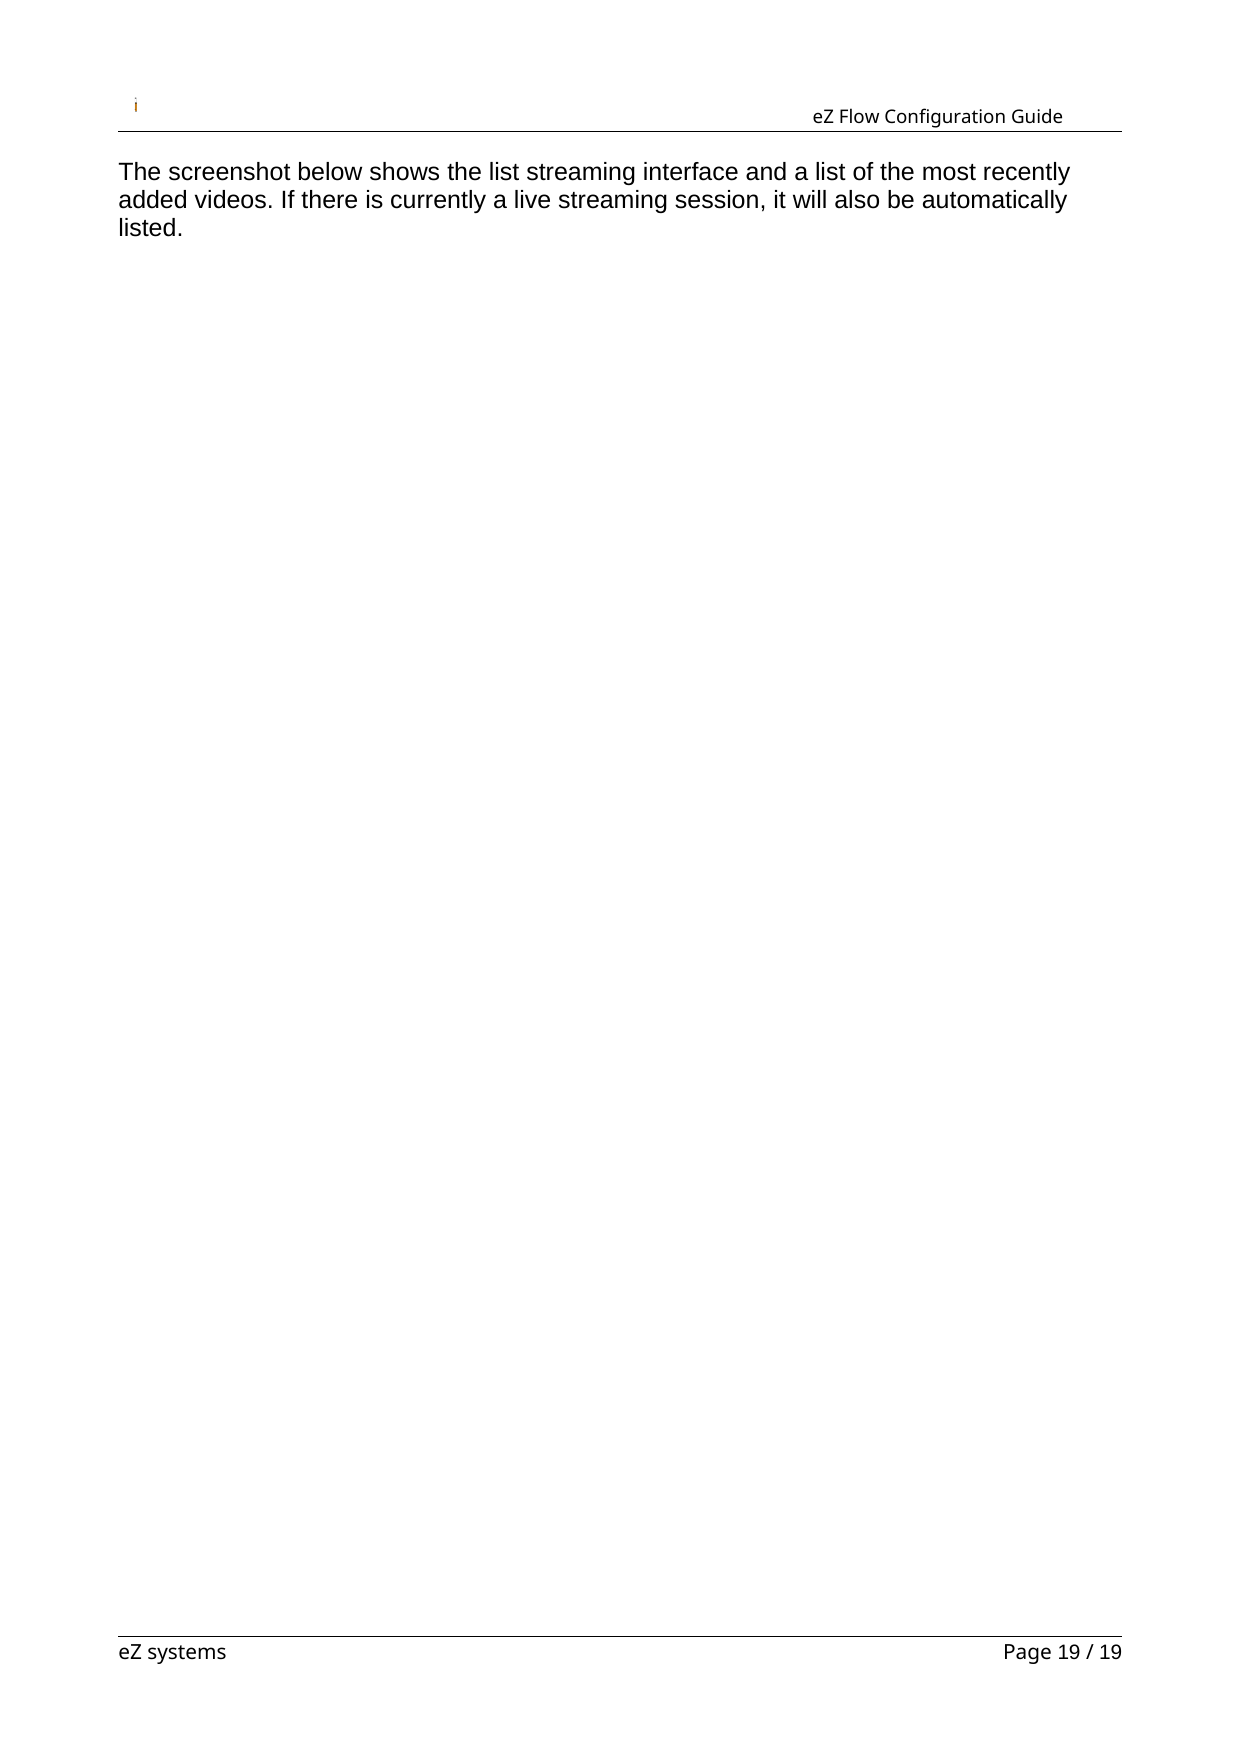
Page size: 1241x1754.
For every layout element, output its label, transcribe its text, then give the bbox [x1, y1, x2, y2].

text The screenshot below shows the list streaming interface and a list of the most recently added videos. If there is currently a live streaming session, it will also be automatically listed. [118, 158, 1122, 241]
